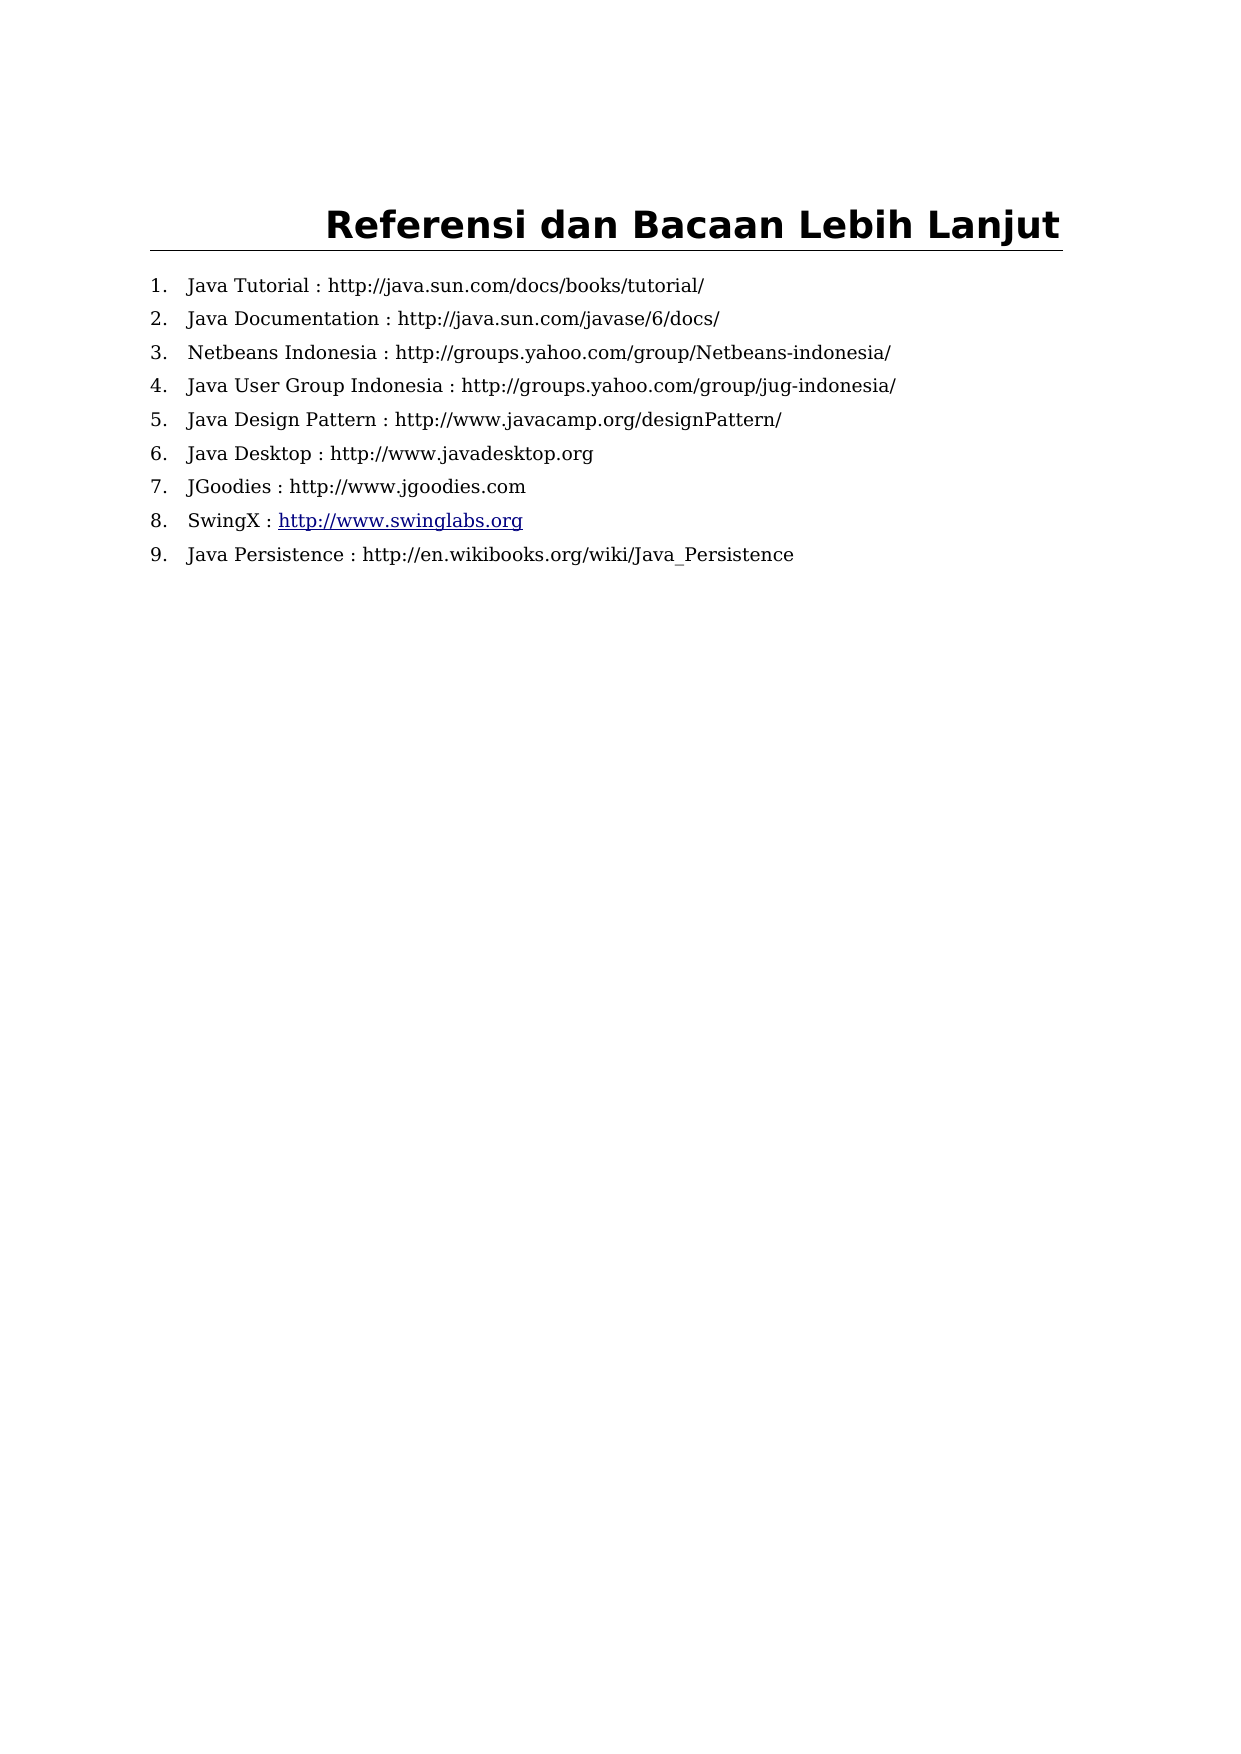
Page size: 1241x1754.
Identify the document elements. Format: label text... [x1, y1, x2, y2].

list SwingX : http://www.swinglabs.org [150, 510, 1063, 532]
list Java Tutorial : http://java.sun.com/docs/books/tutorial/ [150, 274, 1063, 296]
subtitle Referensi dan Bacaan Lebih Lanjut [150, 201, 1063, 250]
list Java Design Pattern : http://www.javacamp.org/designPattern/ [150, 409, 1063, 431]
list Java Persistence : http://en.wikibooks.org/wiki/Java_Persistence [150, 544, 1063, 566]
list Java Desktop : http://www.javadesktop.org [150, 443, 1063, 465]
list JGoodies : http://www.jgoodies.com [150, 476, 1063, 498]
list Java Documentation : http://java.sun.com/javase/6/docs/ [150, 308, 1063, 330]
list Java User Group Indonesia : http://groups.yahoo.com/group/jug-indonesia/ [150, 376, 1063, 397]
list Netbeans Indonesia : http://groups.yahoo.com/group/Netbeans-indonesia/ [150, 342, 1063, 364]
